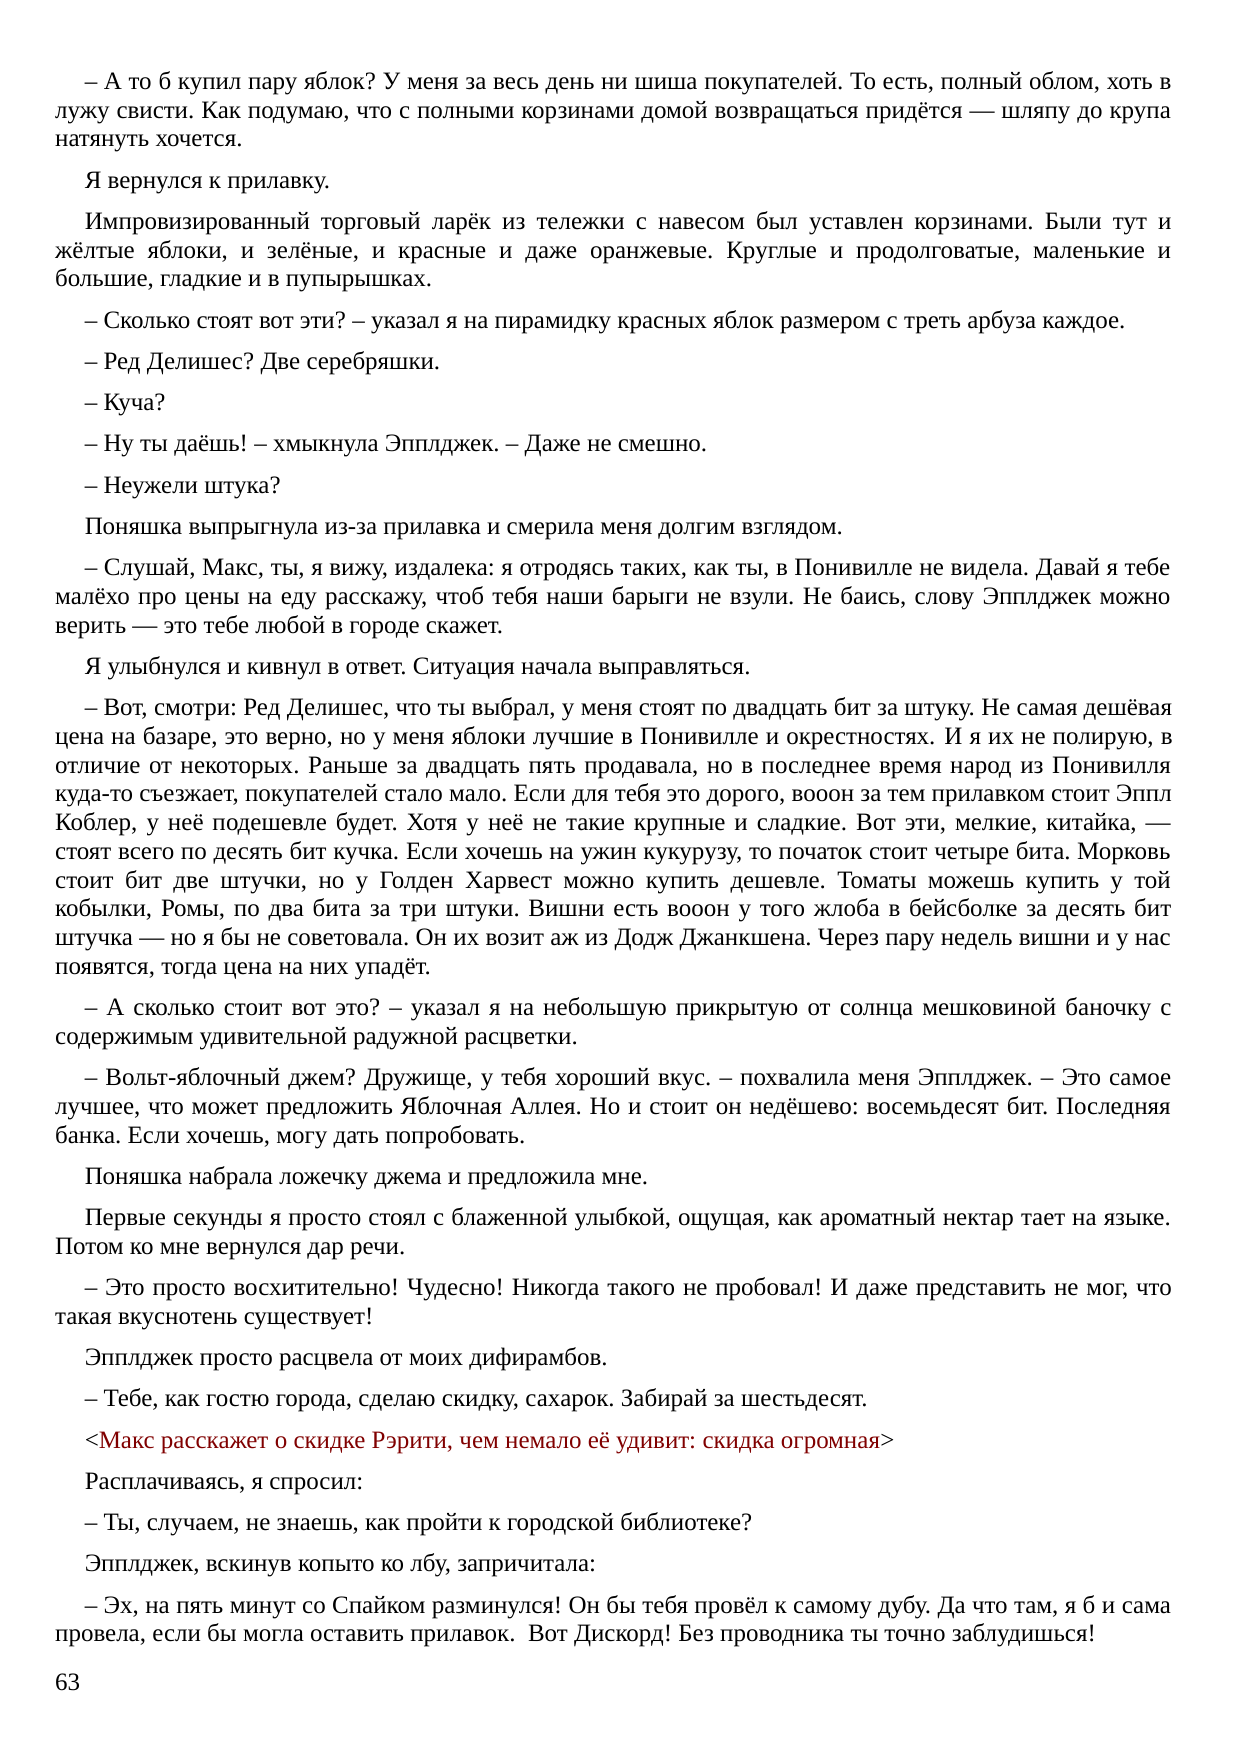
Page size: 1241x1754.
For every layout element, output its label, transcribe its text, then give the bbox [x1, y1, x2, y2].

text Я вернулся к прилавку. [55, 165, 1173, 193]
text – А то б купил пару яблок? У меня за весь день ни шиша покупателей. То есть, полный облом, хоть в лужу свисти. Как подумаю, что с полными корзинами домой возвращаться придётся — шляпу до крупа натянуть хочется. [55, 66, 1173, 152]
text – Ред Делишес? Две серебряшки. [55, 346, 1173, 375]
text – Куча? [55, 387, 1173, 416]
text – Тебе, как гостю города, сделаю скидку, сахарок. Забирай за шестьдесят. [55, 1383, 1173, 1412]
text – Неужели штука? [55, 470, 1173, 498]
text – Ты, случаем, не знаешь, как пройти к городской библиотеке? [55, 1507, 1173, 1536]
text Эпплджек, вскинув копыто ко лбу, запричитала: [55, 1548, 1173, 1577]
text – Ну ты даёшь! – хмыкнула Эпплджек. – Даже не смешно. [55, 428, 1173, 457]
text Поняшка набрала ложечку джема и предложила мне. [55, 1161, 1173, 1190]
text – Эх, на пять минут со Спайком разминулся! Он бы тебя провёл к самому дубу. Да что там, я б и сама провела, если бы могла оставить прилавок. Вот Дискорд! Без проводника ты точно заблудишься! [55, 1590, 1173, 1647]
text Импровизированный торговый ларёк из тележки с навесом был уставлен корзинами. Были тут и жёлтые яблоки, и зелёные, и красные и даже оранжевые. Круглые и продолговатые, маленькие и большие, гладкие и в пупырышках. [55, 206, 1173, 292]
text Первые секунды я просто стоял с блаженной улыбкой, ощущая, как ароматный нектар тает на языке. Потом ко мне вернулся дар речи. [55, 1202, 1173, 1260]
text – Это просто восхитительно! Чудесно! Никогда такого не пробовал! И даже представить не мог, что такая вкуснотень существует! [55, 1272, 1173, 1330]
text – Вот, смотри: Ред Делишес, что ты выбрал, у меня стоят по двадцать бит за штуку. Не самая дешёвая цена на базаре, это верно, но у меня яблоки лучшие в Понивилле и окрестностях. И я их не полирую, в отличие от некоторых. Раньше за двадцать пять продавала, но в последнее время народ из Понивилля куда-то съезжает, покупателей стало мало. Если для тебя это дорого, вооон за тем прилавком стоит Эппл Коблер, у неё подешевле будет. Хотя у неё не такие крупные и сладкие. Вот эти, мелкие, китайка, — стоят всего по десять бит кучка. Если хочешь на ужин кукурузу, то початок стоит четыре бита. Морковь стоит бит две штучки, но у Голден Харвест можно купить дешевле. Томаты можешь купить у той кобылки, Ромы, по два бита за три штуки. Вишни есть вооон у того жлоба в бейсболке за десять бит штучка — но я бы не советовала. Он их возит аж из Додж Джанкшена. Через пару недель вишни и у нас появятся, тогда цена на них упадёт. [55, 692, 1173, 980]
text – Вольт-яблочный джем? Дружище, у тебя хороший вкус. – похвалила меня Эпплджек. – Это самое лучшее, что может предложить Яблочная Аллея. Но и стоит он недёшево: восемьдесят бит. Последняя банка. Если хочешь, могу дать попробовать. [55, 1062, 1173, 1148]
text – Сколько стоят вот эти? – указал я на пирамидку красных яблок размером с треть арбуза каждое. [55, 305, 1173, 333]
text Эпплджек просто расцвела от моих дифирамбов. [55, 1342, 1173, 1371]
text Поняшка выпрыгнула из-за прилавка и смерила меня долгим взглядом. [55, 511, 1173, 540]
text Я улыбнулся и кивнул в ответ. Ситуация начала выправляться. [55, 651, 1173, 680]
text – Слушай, Макс, ты, я вижу, издалека: я отродясь таких, как ты, в Понивилле не видела. Давай я тебе малёхо про цены на еду расскажу, чтоб тебя наши барыги не взули. Не баись, слову Эпплджек можно верить — это тебе любой в городе скажет. [55, 552, 1173, 638]
text – А сколько стоит вот это? – указал я на небольшую прикрытую от солнца мешковиной баночку с содержимым удивительной радужной расцветки. [55, 992, 1173, 1050]
text <Макс расскажет о скидке Рэрити, чем немало её удивит: скидка огромная> [55, 1425, 1173, 1453]
text Расплачиваясь, я спросил: [55, 1466, 1173, 1495]
